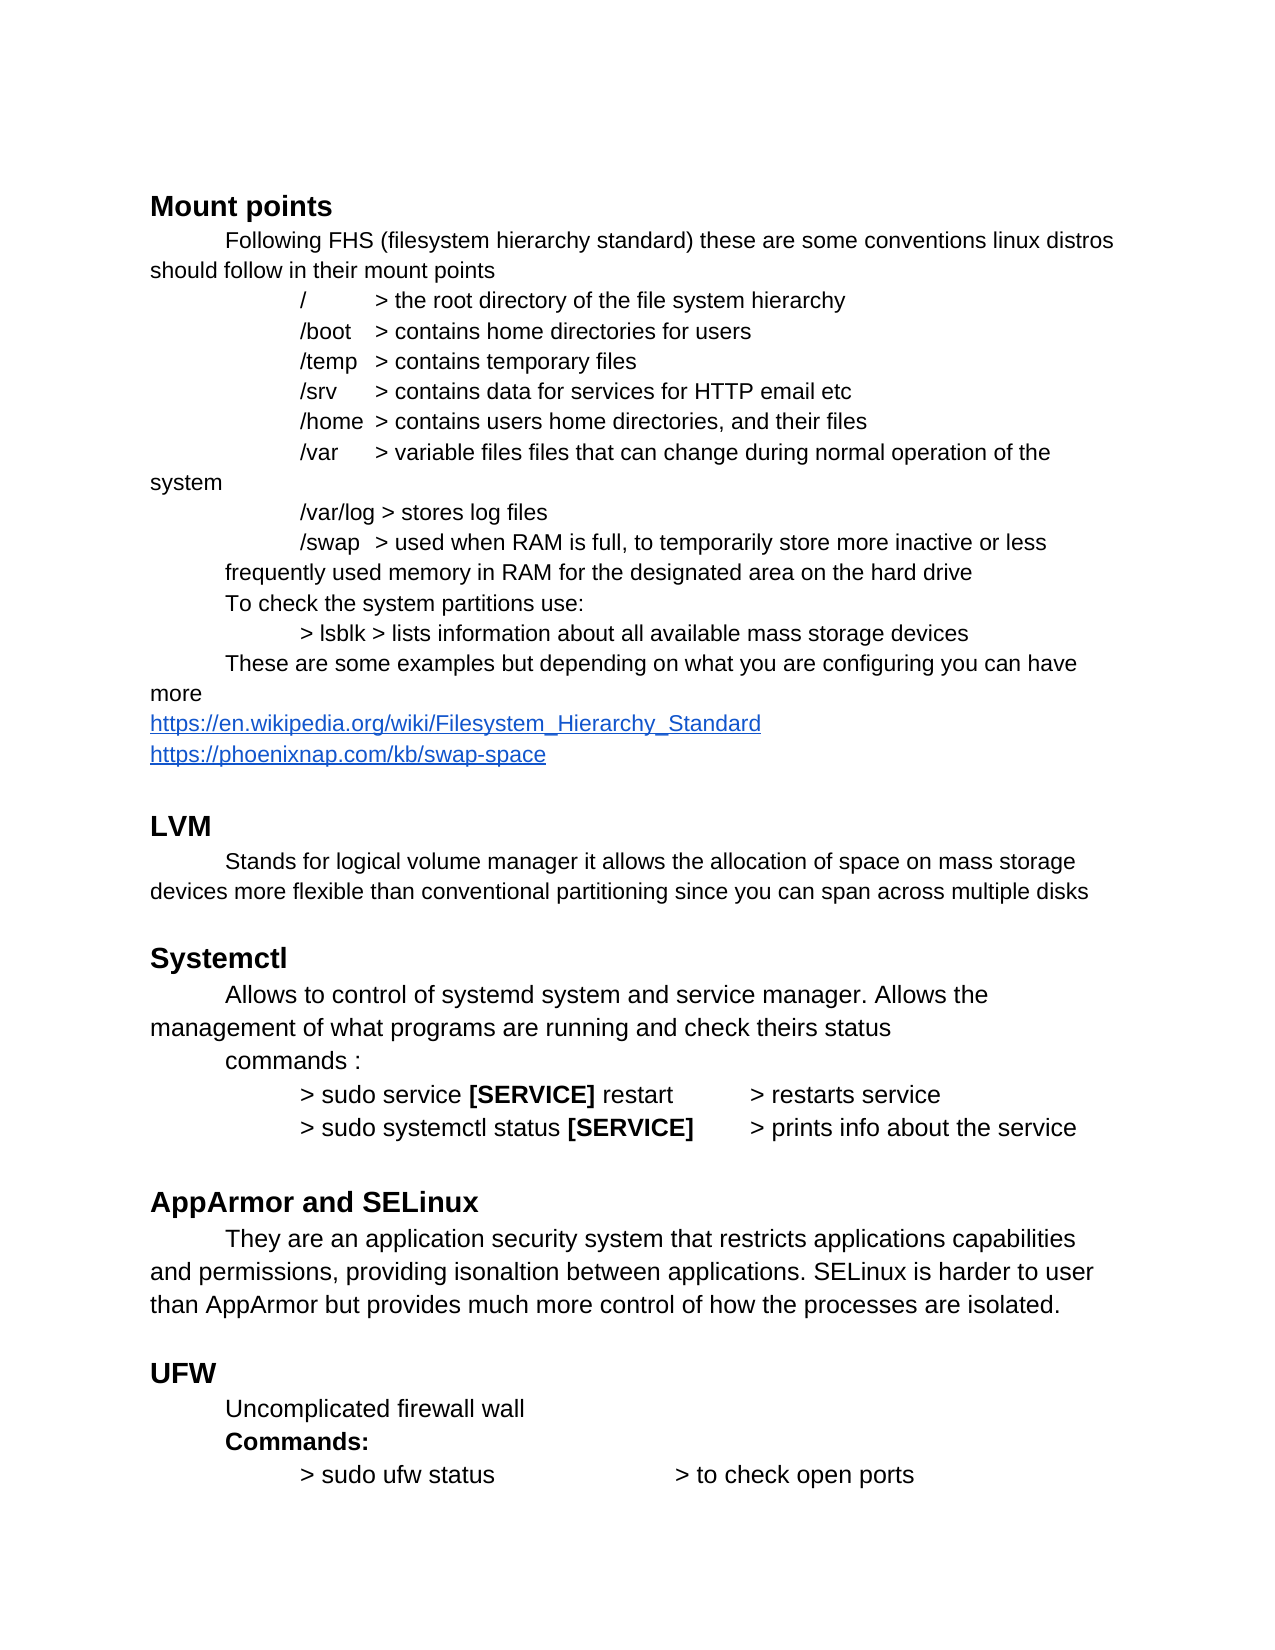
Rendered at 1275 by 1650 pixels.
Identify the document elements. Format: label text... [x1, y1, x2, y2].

text These are some examples but depending on what you are configuring you can have more [150, 650, 1125, 707]
text /temp > contains temporary files [225, 348, 1125, 374]
text UFW [150, 1356, 1125, 1389]
text https://en.wikipedia.org/wiki/Filesystem_Hierarchy_Standard [150, 710, 1125, 737]
text To check the system partitions use: [150, 589, 1125, 616]
text https://phoenixnap.com/kb/swap-space [150, 741, 1125, 767]
text /srv > contains data for services for HTTP email etc [225, 378, 1125, 404]
text commands : [150, 1046, 1125, 1075]
text /var > variable files files that can change during normal operation of the system [150, 438, 1125, 495]
text LVM [150, 809, 1125, 843]
text Mount points [150, 188, 1125, 222]
text /var/log > stores log files [225, 499, 1125, 525]
text Following FHS (filesystem hierarchy standard) these are some conventions linux distros should follow in their mount points [150, 227, 1125, 284]
text /swap > used when RAM is full, to temporarily store more inactive or less frequently used memory in RAM for the designated area on the hard drive [225, 529, 1125, 586]
text Stands for logical volume manager it allows the allocation of space on mass storage devices more flexible than conventional partitioning since you can span across multiple disks [150, 848, 1125, 904]
text > lsblk > lists information about all available mass storage devices [150, 620, 1125, 646]
text Commands: [150, 1427, 1125, 1456]
text /home > contains users home directories, and their files [150, 408, 1125, 435]
text > sudo ufw status > to check open ports [225, 1460, 1125, 1489]
text Systemctl [150, 941, 1125, 975]
text > sudo systemctl status [SERVICE] > prints info about the service [150, 1113, 1125, 1141]
text They are an application security system that restricts applications capabilities and permissions, providing isonaltion between applications. SELinux is harder to user than AppArmor but provides much more control of how the processes are isolated. [150, 1223, 1125, 1318]
text Uncomplicated firewall wall [150, 1394, 1125, 1423]
text /boot > contains home directories for users [225, 318, 1125, 344]
text > sudo service [SERVICE] restart > restarts service [150, 1080, 1125, 1108]
text AppArmor and SELinux [150, 1185, 1125, 1218]
text / > the root directory of the file system hierarchy [225, 287, 1125, 314]
text Allows to control of systemd system and service manager. Allows the management of what programs are running and check theirs status [150, 980, 1125, 1042]
